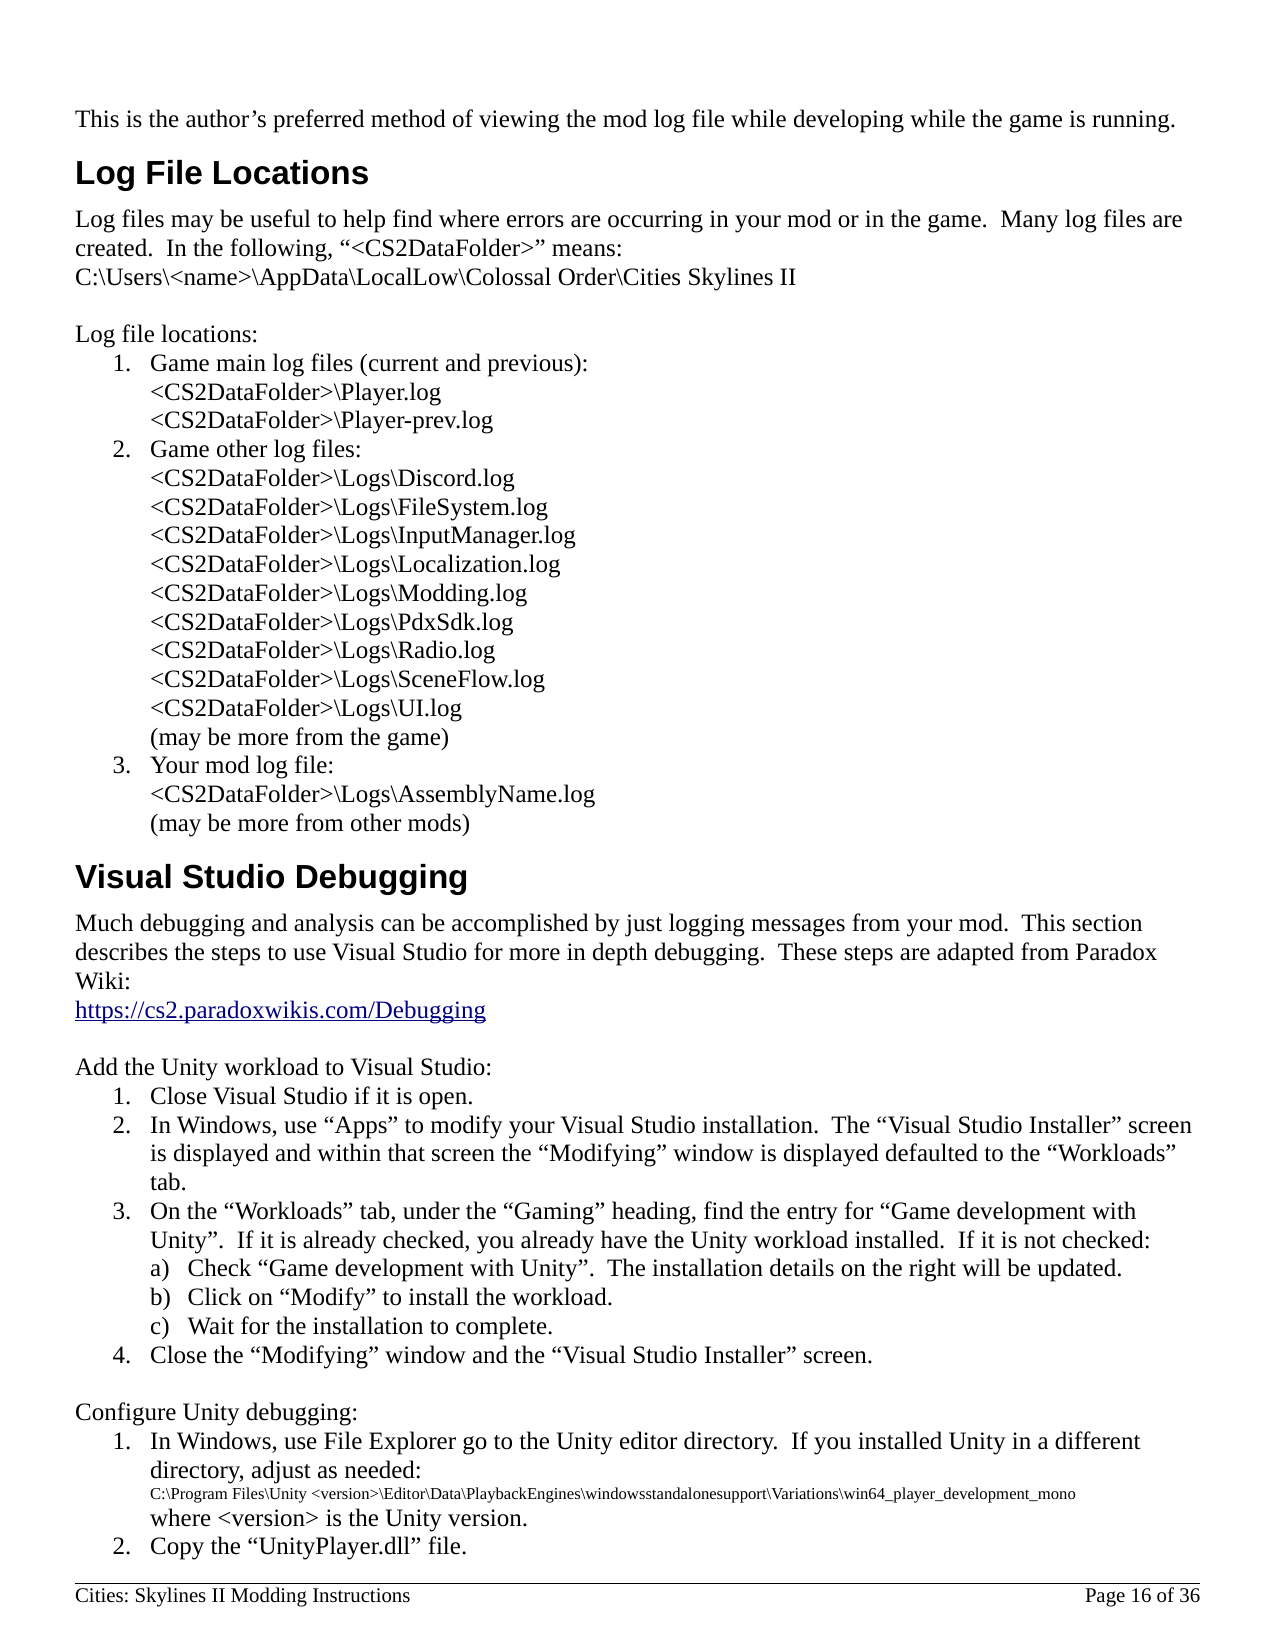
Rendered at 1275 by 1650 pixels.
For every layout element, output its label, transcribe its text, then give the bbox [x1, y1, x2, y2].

list Game other log files: <CS2DataFolder>\Logs\Discord.log <CS2DataFolder>\Logs\FileSystem.log <CS2DataFolder>\Logs\InputManager.log <CS2DataFolder>\Logs\Localization.log <CS2DataFolder>\Logs\Modding.log <CS2DataFolder>\Logs\PdxSdk.log <CS2DataFolder>\Logs\Radio.log <CS2DataFolder>\Logs\SceneFlow.log <CS2DataFolder>\Logs\UI.log (may be more from the game) [112, 434, 1200, 751]
text Configure Unity debugging: [75, 1397, 1200, 1426]
list Close the “Modifying” window and the “Visual Studio Installer” screen. [112, 1340, 1200, 1368]
text Log file locations: [75, 319, 1200, 348]
list Wait for the installation to complete. [150, 1311, 1200, 1340]
subtitle Log File Locations [75, 153, 1200, 192]
text This is the author’s preferred method of viewing the mod log file while developing while the game is running. [75, 104, 1200, 132]
list Click on “Modify” to install the workload. [150, 1282, 1200, 1311]
list Copy the “UnityPlayer.dll” file. [112, 1531, 1200, 1560]
list Close Visual Studio if it is open. [112, 1081, 1200, 1110]
subtitle Visual Studio Debugging [75, 858, 1200, 896]
list Your mod log file: <CS2DataFolder>\Logs\AssemblyName.log (may be more from other mods) [112, 751, 1200, 837]
list Check “Game development with Unity”. The installation details on the right will be updated. [150, 1253, 1200, 1282]
text Log files may be useful to help find where errors are occurring in your mod or in the game. Many log files are created. In the following, “<CS2DataFolder>” means: C:\Users\<name>\AppData\LocalLow\Colossal Order\Cities Skylines II [75, 204, 1200, 291]
list On the “Workloads” tab, under the “Gaming” heading, find the entry for “Game development with Unity”. If it is already checked, you already have the Unity workload installed. If it is not checked: [112, 1196, 1200, 1253]
text Add the Unity workload to Visual Studio: [75, 1052, 1200, 1081]
list Game main log files (current and previous): <CS2DataFolder>\Player.log <CS2DataFolder>\Player-prev.log [112, 348, 1200, 434]
list In Windows, use File Explorer go to the Unity editor directory. If you installed Unity in a different directory, adjust as needed: C:\Program Files\Unity <version>\Editor\Data\PlaybackEngines\windowsstandalonesupport\Variations\win64_player_development_mono where <version> is the Unity version. [112, 1426, 1200, 1531]
list In Windows, use “Apps” to modify your Visual Studio installation. The “Visual Studio Installer” screen is displayed and within that screen the “Modifying” window is displayed defaulted to the “Workloads” tab. [112, 1110, 1200, 1196]
text Much debugging and analysis can be accomplished by just logging messages from your mod. This section describes the steps to use Visual Studio for more in depth debugging. These steps are adapted from Paradox Wiki: https://cs2.paradoxwikis.com/Debugging [75, 908, 1200, 1023]
